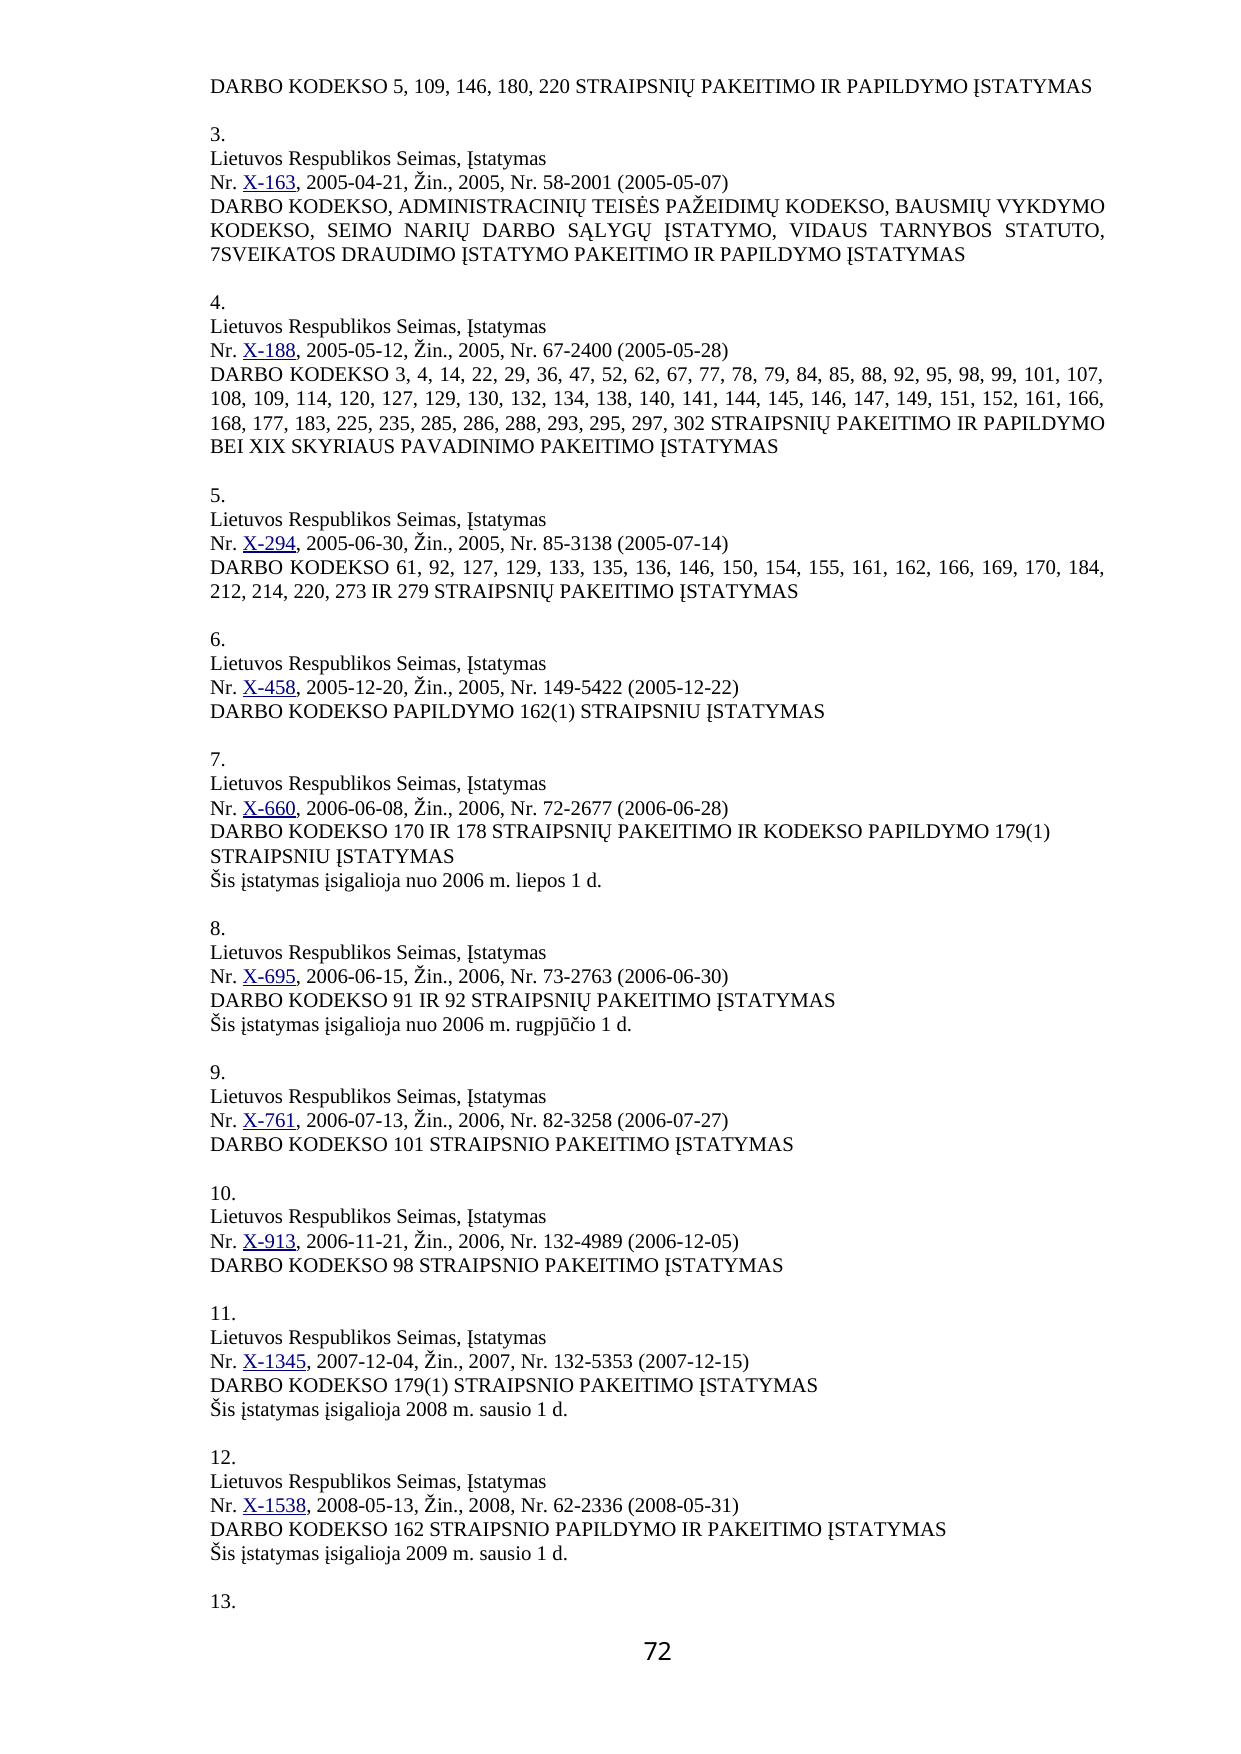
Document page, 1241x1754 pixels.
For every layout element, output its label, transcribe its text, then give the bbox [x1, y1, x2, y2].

text Nr. X-294, 2005-06-30, Žin., 2005, Nr. 85-3138 (2005-07-14) [210, 531, 1106, 555]
text 7. [210, 747, 1106, 771]
text Lietuvos Respublikos Seimas, Įstatymas [210, 1325, 1106, 1349]
text Nr. X-163, 2005-04-21, Žin., 2005, Nr. 58-2001 (2005-05-07) [210, 170, 1106, 194]
text Nr. X-1345, 2007-12-04, Žin., 2007, Nr. 132-5353 (2007-12-15) [210, 1349, 1106, 1373]
text Nr. X-660, 2006-06-08, Žin., 2006, Nr. 72-2677 (2006-06-28) [210, 795, 1106, 819]
text Nr. X-188, 2005-05-12, Žin., 2005, Nr. 67-2400 (2005-05-28) [210, 338, 1106, 362]
text Lietuvos Respublikos Seimas, Įstatymas [210, 771, 1106, 795]
text DARBO KODEKSO 91 IR 92 STRAIPSNIŲ PAKEITIMO ĮSTATYMAS [210, 988, 1106, 1012]
text DARBO KODEKSO 98 STRAIPSNIO PAKEITIMO ĮSTATYMAS [210, 1253, 1106, 1277]
text Šis įstatymas įsigalioja 2008 m. sausio 1 d. [210, 1397, 1106, 1421]
text 9. [210, 1060, 1106, 1084]
text Nr. X-458, 2005-12-20, Žin., 2005, Nr. 149-5422 (2005-12-22) [210, 675, 1106, 699]
text Lietuvos Respublikos Seimas, Įstatymas [210, 651, 1106, 675]
text DARBO KODEKSO 5, 109, 146, 180, 220 STRAIPSNIŲ PAKEITIMO IR PAPILDYMO ĮSTATYMAS [210, 73, 1106, 98]
text Lietuvos Respublikos Seimas, Įstatymas [210, 1084, 1106, 1108]
text DARBO KODEKSO 162 STRAIPSNIO PAPILDYMO IR PAKEITIMO ĮSTATYMAS [210, 1517, 1106, 1541]
text DARBO KODEKSO 61, 92, 127, 129, 133, 135, 136, 146, 150, 154, 155, 161, 162, 166, 169, 170, 184, 212, 214, 220, 273 IR 279 STRAIPSNIŲ PAKEITIMO ĮSTATYMAS [210, 555, 1106, 603]
text 3. [210, 122, 1106, 146]
text Lietuvos Respublikos Seimas, Įstatymas [210, 507, 1106, 531]
text DARBO KODEKSO 179(1) STRAIPSNIO PAKEITIMO ĮSTATYMAS [210, 1373, 1106, 1397]
text Lietuvos Respublikos Seimas, Įstatymas [210, 1204, 1106, 1228]
text 10. [210, 1180, 1106, 1204]
text Šis įstatymas įsigalioja nuo 2006 m. rugpjūčio 1 d. [210, 1012, 1106, 1036]
text Nr. X-913, 2006-11-21, Žin., 2006, Nr. 132-4989 (2006-12-05) [210, 1228, 1106, 1253]
text 12. [210, 1445, 1106, 1469]
text Lietuvos Respublikos Seimas, Įstatymas [210, 940, 1106, 964]
text DARBO KODEKSO PAPILDYMO 162(1) STRAIPSNIU ĮSTATYMAS [210, 699, 1106, 723]
text DARBO KODEKSO 101 STRAIPSNIO PAKEITIMO ĮSTATYMAS [210, 1132, 1106, 1156]
text Šis įstatymas įsigalioja 2009 m. sausio 1 d. [210, 1541, 1106, 1565]
text 13. [210, 1589, 1106, 1613]
text DARBO KODEKSO 170 IR 178 STRAIPSNIŲ PAKEITIMO IR KODEKSO PAPILDYMO 179(1) STRAIPSNIU ĮSTATYMAS [210, 819, 1106, 868]
text Nr. X-761, 2006-07-13, Žin., 2006, Nr. 82-3258 (2006-07-27) [210, 1108, 1106, 1132]
text 6. [210, 627, 1106, 651]
text Nr. X-695, 2006-06-15, Žin., 2006, Nr. 73-2763 (2006-06-30) [210, 964, 1106, 988]
text DARBO KODEKSO 3, 4, 14, 22, 29, 36, 47, 52, 62, 67, 77, 78, 79, 84, 85, 88, 92, 95, 98, 99, 101, 107, 108, 109, 114, 120, 127, 129, 130, 132, 134, 138, 140, 141, 144, 145, 146, 147, 149, 151, 152, 161, 166, 168, 177, 183, 225, 235, 285, 286, 288, 293, 295, 297, 302 STRAIPSNIŲ PAKEITIMO IR PAPILDYMO BEI XIX SKYRIAUS PAVADINIMO PAKEITIMO ĮSTATYMAS [210, 362, 1106, 458]
text 8. [210, 916, 1106, 940]
text Lietuvos Respublikos Seimas, Įstatymas [210, 1469, 1106, 1493]
text Lietuvos Respublikos Seimas, Įstatymas [210, 314, 1106, 338]
text DARBO KODEKSO, ADMINISTRACINIŲ TEISĖS PAŽEIDIMŲ KODEKSO, BAUSMIŲ VYKDYMO KODEKSO, SEIMO NARIŲ DARBO SĄLYGŲ ĮSTATYMO, VIDAUS TARNYBOS STATUTO, 7SVEIKATOS DRAUDIMO ĮSTATYMO PAKEITIMO IR PAPILDYMO ĮSTATYMAS [210, 194, 1106, 266]
text 11. [210, 1301, 1106, 1325]
text 5. [210, 483, 1106, 507]
text Lietuvos Respublikos Seimas, Įstatymas [210, 146, 1106, 170]
text Šis įstatymas įsigalioja nuo 2006 m. liepos 1 d. [210, 868, 1106, 892]
text 4. [210, 290, 1106, 314]
text Nr. X-1538, 2008-05-13, Žin., 2008, Nr. 62-2336 (2008-05-31) [210, 1493, 1106, 1517]
